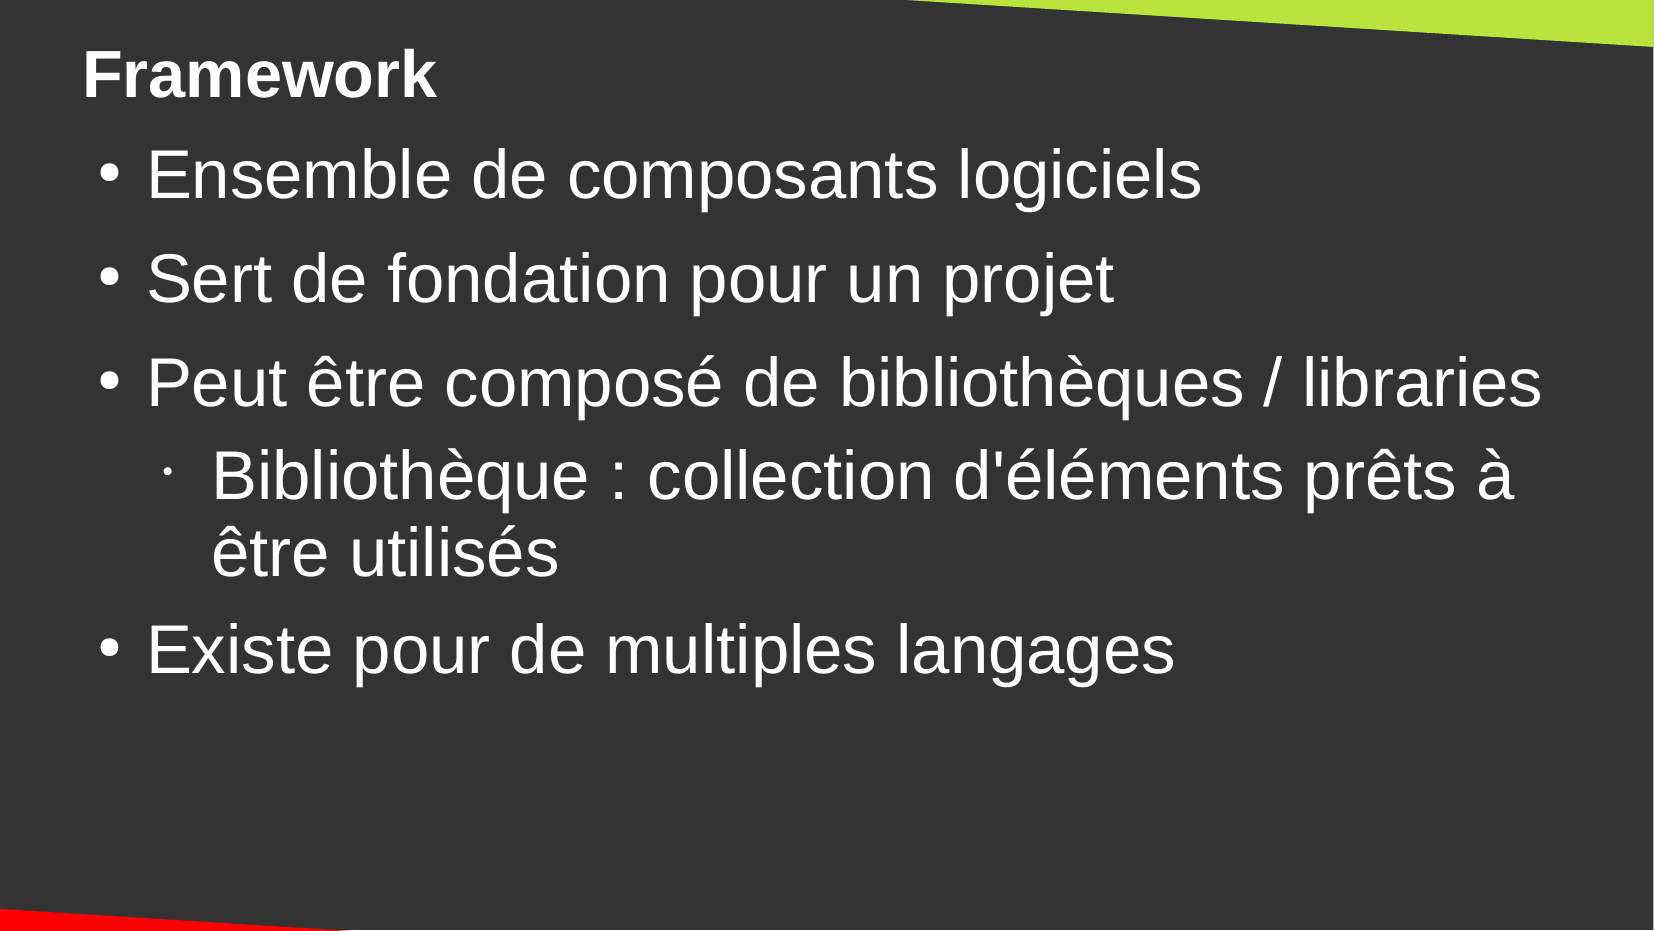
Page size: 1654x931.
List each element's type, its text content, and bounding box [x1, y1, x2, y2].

title Framework [82, 37, 1571, 114]
text_box [0, 908, 351, 931]
list Ensemble de composants logiciels Sert de fondation pour un projet Peut être composé de bibliothèques / libraries Bibliothèque : collection d'éléments prêts à être utilisés Existe pour de multiples langages [80, 135, 1620, 697]
text_box [905, 0, 1654, 47]
